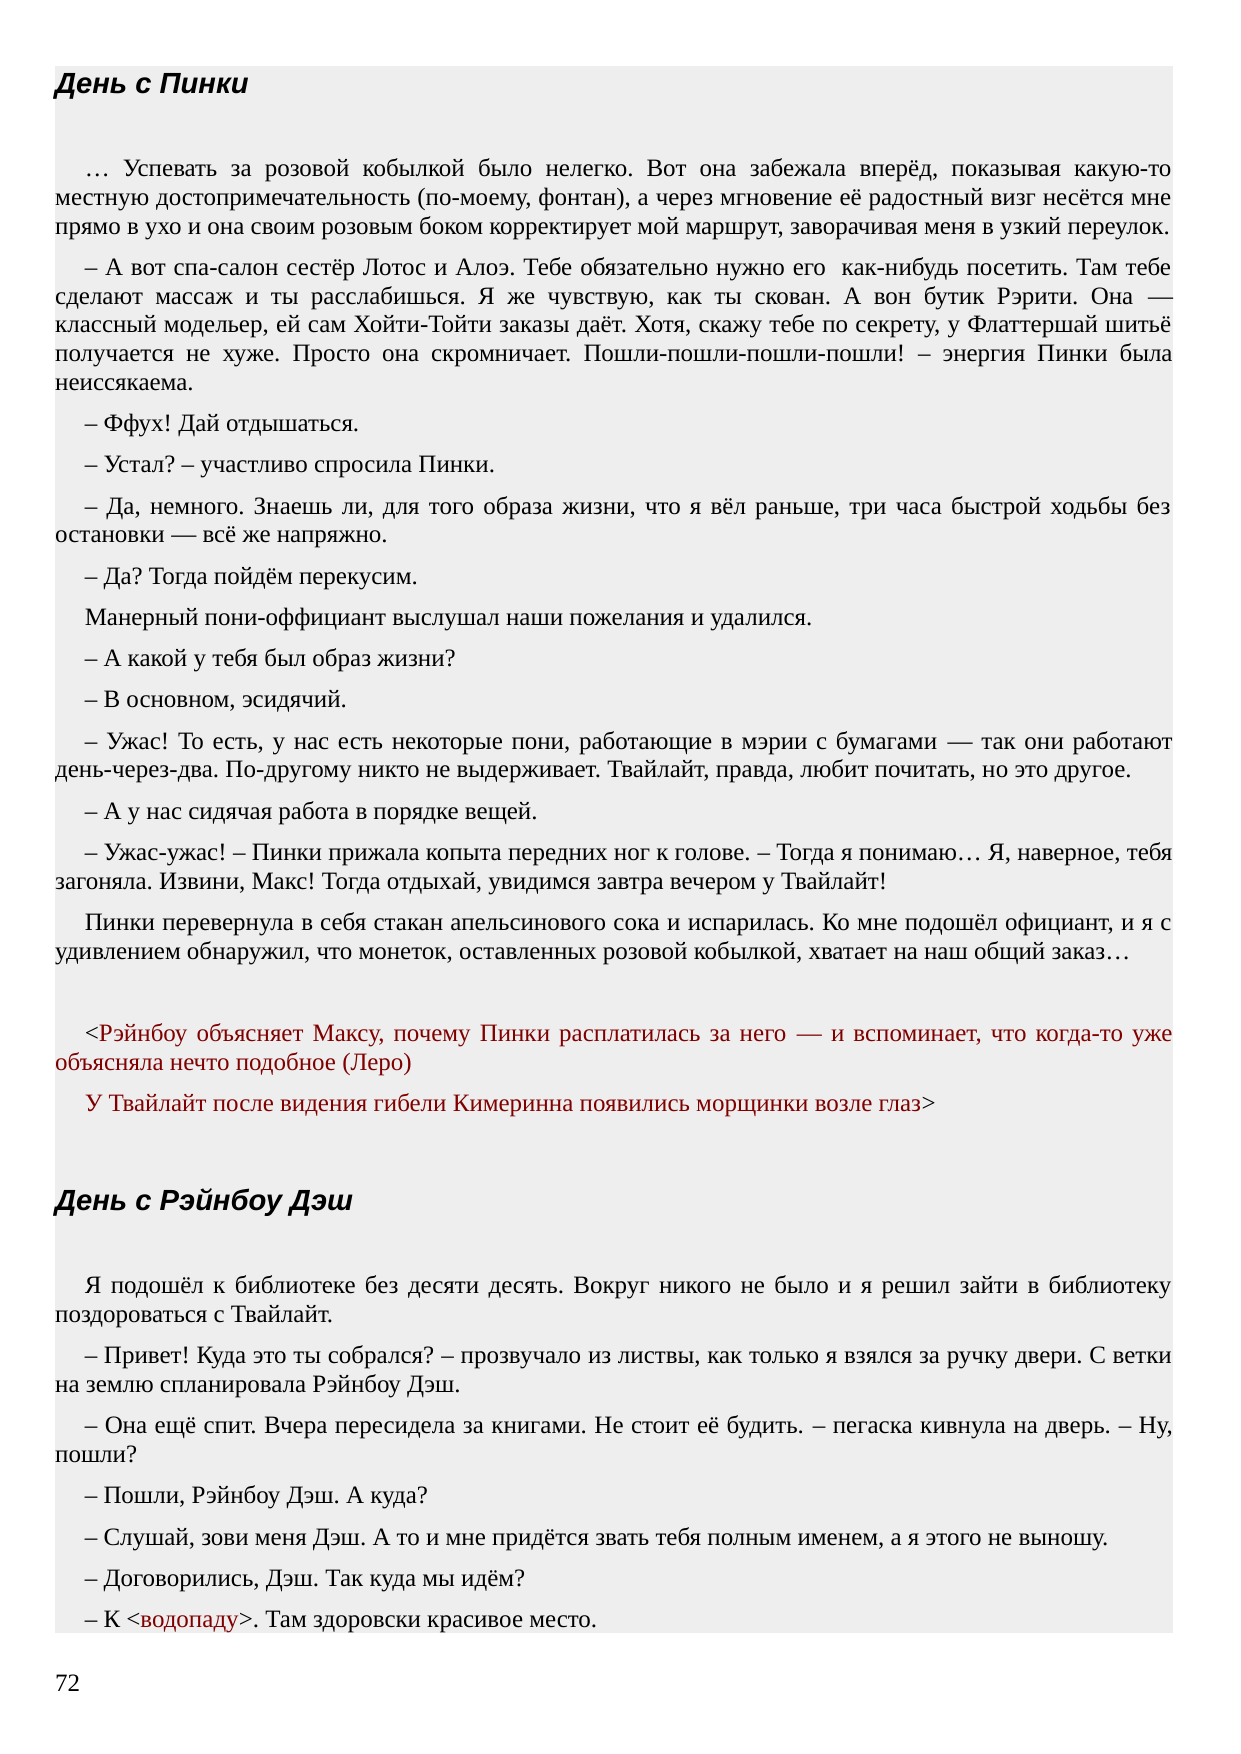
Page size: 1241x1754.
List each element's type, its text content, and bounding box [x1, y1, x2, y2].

text – Договорились, Дэш. Так куда мы идём? [55, 1563, 1173, 1592]
text … Успевать за розовой кобылкой было нелегко. Вот она забежала вперёд, показывая какую-то местную достопримечательность (по-моему, фонтан), а через мгновение её радостный визг несётся мне прямо в ухо и она своим розовым боком корректирует мой маршрут, заворачивая меня в узкий переулок. [55, 153, 1173, 239]
text – Она ещё спит. Вчера пересидела за книгами. Не стоит её будить. – пегаска кивнула на дверь. – Ну, пошли? [55, 1411, 1173, 1468]
text – Ужас! То есть, у нас есть некоторые пони, работающие в мэрии с бумагами — так они работают день-через-два. По-другому никто не выдерживает. Твайлайт, правда, любит почитать, но это другое. [55, 726, 1173, 783]
text – Да, немного. Знаешь ли, для того образа жизни, что я вёл раньше, три часа быстрой ходьбы без остановки — всё же напряжно. [55, 491, 1173, 548]
text Манерный пони-оффициант выслушал наши пожелания и удалился. [55, 602, 1173, 631]
text – В основном, эсидячий. [55, 684, 1173, 713]
text – Привет! Куда это ты собрался? – прозвучало из листвы, как только я взялся за ручку двери. С ветки на землю спланировала Рэйнбоу Дэш. [55, 1341, 1173, 1398]
text – А какой у тебя был образ жизни? [55, 643, 1173, 672]
subtitle День с Рэйнбоу Дэш [55, 1183, 1173, 1217]
text – Да? Тогда пойдём перекусим. [55, 561, 1173, 589]
text – Устал? – участливо спросила Пинки. [55, 449, 1173, 478]
text – А у нас сидячая работа в порядке вещей. [55, 796, 1173, 824]
text Пинки перевернула в себя стакан апельсинового сока и испарилась. Ко мне подошёл официант, и я с удивлением обнаружил, что монеток, оставленных розовой кобылкой, хватает на наш общий заказ… [55, 907, 1173, 964]
text – К <водопаду>. Там здоровски красивое место. [55, 1604, 1173, 1633]
text – Слушай, зови меня Дэш. А то и мне придётся звать тебя полным именем, а я этого не выношу. [55, 1522, 1173, 1551]
text <Рэйнбоу объясняет Максу, почему Пинки расплатилась за него — и вспоминает, что когда-то уже объясняла нечто подобное (Леро) [55, 1018, 1173, 1076]
subtitle День с Пинки [55, 66, 1173, 99]
text Я подошёл к библиотеке без десяти десять. Вокруг никого не было и я решил зайти в библиотеку поздороваться с Твайлайт. [55, 1271, 1173, 1328]
text – А вот спа-салон сестёр Лотос и Алоэ. Тебе обязательно нужно его как-нибудь посетить. Там тебе сделают массаж и ты расслабишься. Я же чувствую, как ты скован. А вон бутик Рэрити. Она — классный модельер, ей сам Хойти-Тойти заказы даёт. Хотя, скажу тебе по секрету, у Флаттершай шитьё получается не хуже. Просто она скромничает. Пошли-пошли-пошли-пошли! – энергия Пинки была неиссякаема. [55, 252, 1173, 396]
text – Пошли, Рэйнбоу Дэш. А куда? [55, 1481, 1173, 1509]
text – Ужас-ужас! – Пинки прижала копыта передних ног к голове. – Тогда я понимаю… Я, наверное, тебя загоняла. Извини, Макс! Тогда отдыхай, увидимся завтра вечером у Твайлайт! [55, 837, 1173, 894]
text У Твайлайт после видения гибели Кимеринна появились морщинки возле глаз> [55, 1088, 1173, 1117]
text – Ффух! Дай отдышаться. [55, 408, 1173, 437]
